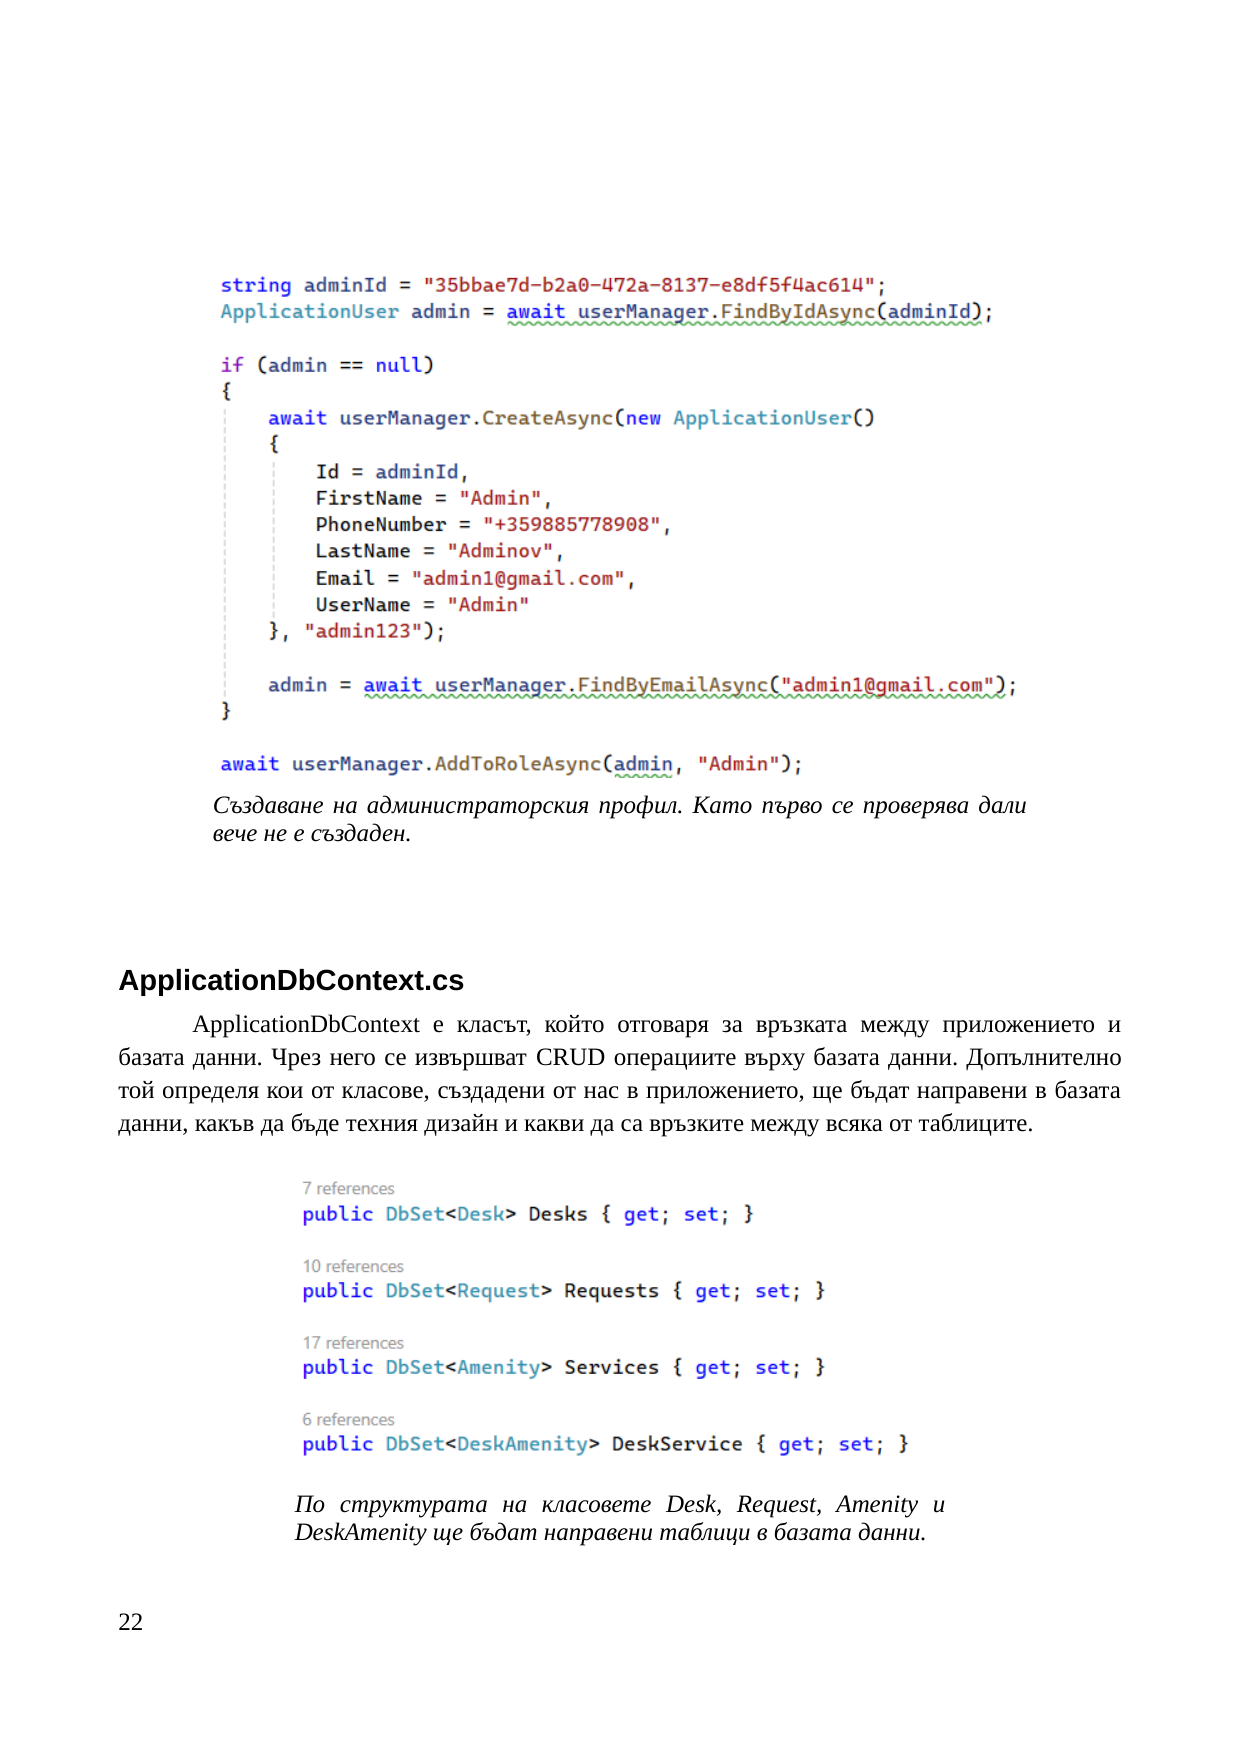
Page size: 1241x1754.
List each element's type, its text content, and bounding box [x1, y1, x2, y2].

text Създаване на администраторския профил. Като първо се проверява дали вече не е създаден. [213, 778, 1028, 847]
text По структурата на класовете Desk, Request, Amenity и DeskAmenity ще бъдат направени таблици в базата данни. [294, 1477, 946, 1546]
subtitle ApplicationDbContext.cs [118, 963, 1122, 997]
picture [294, 1168, 946, 1477]
picture [212, 273, 1028, 778]
text ApplicationDbContext е класът, който отговаря за връзката между приложението и базата данни. Чрез него се извършват CRUD операциите върху базата данни. Допълнително той определя кои от класове, създадени от нас в приложението, ще бъдат направени в базата данни, какъв да бъде техния дизайн и какви да са връзките между всяка от таблиците. [118, 1009, 1122, 1137]
